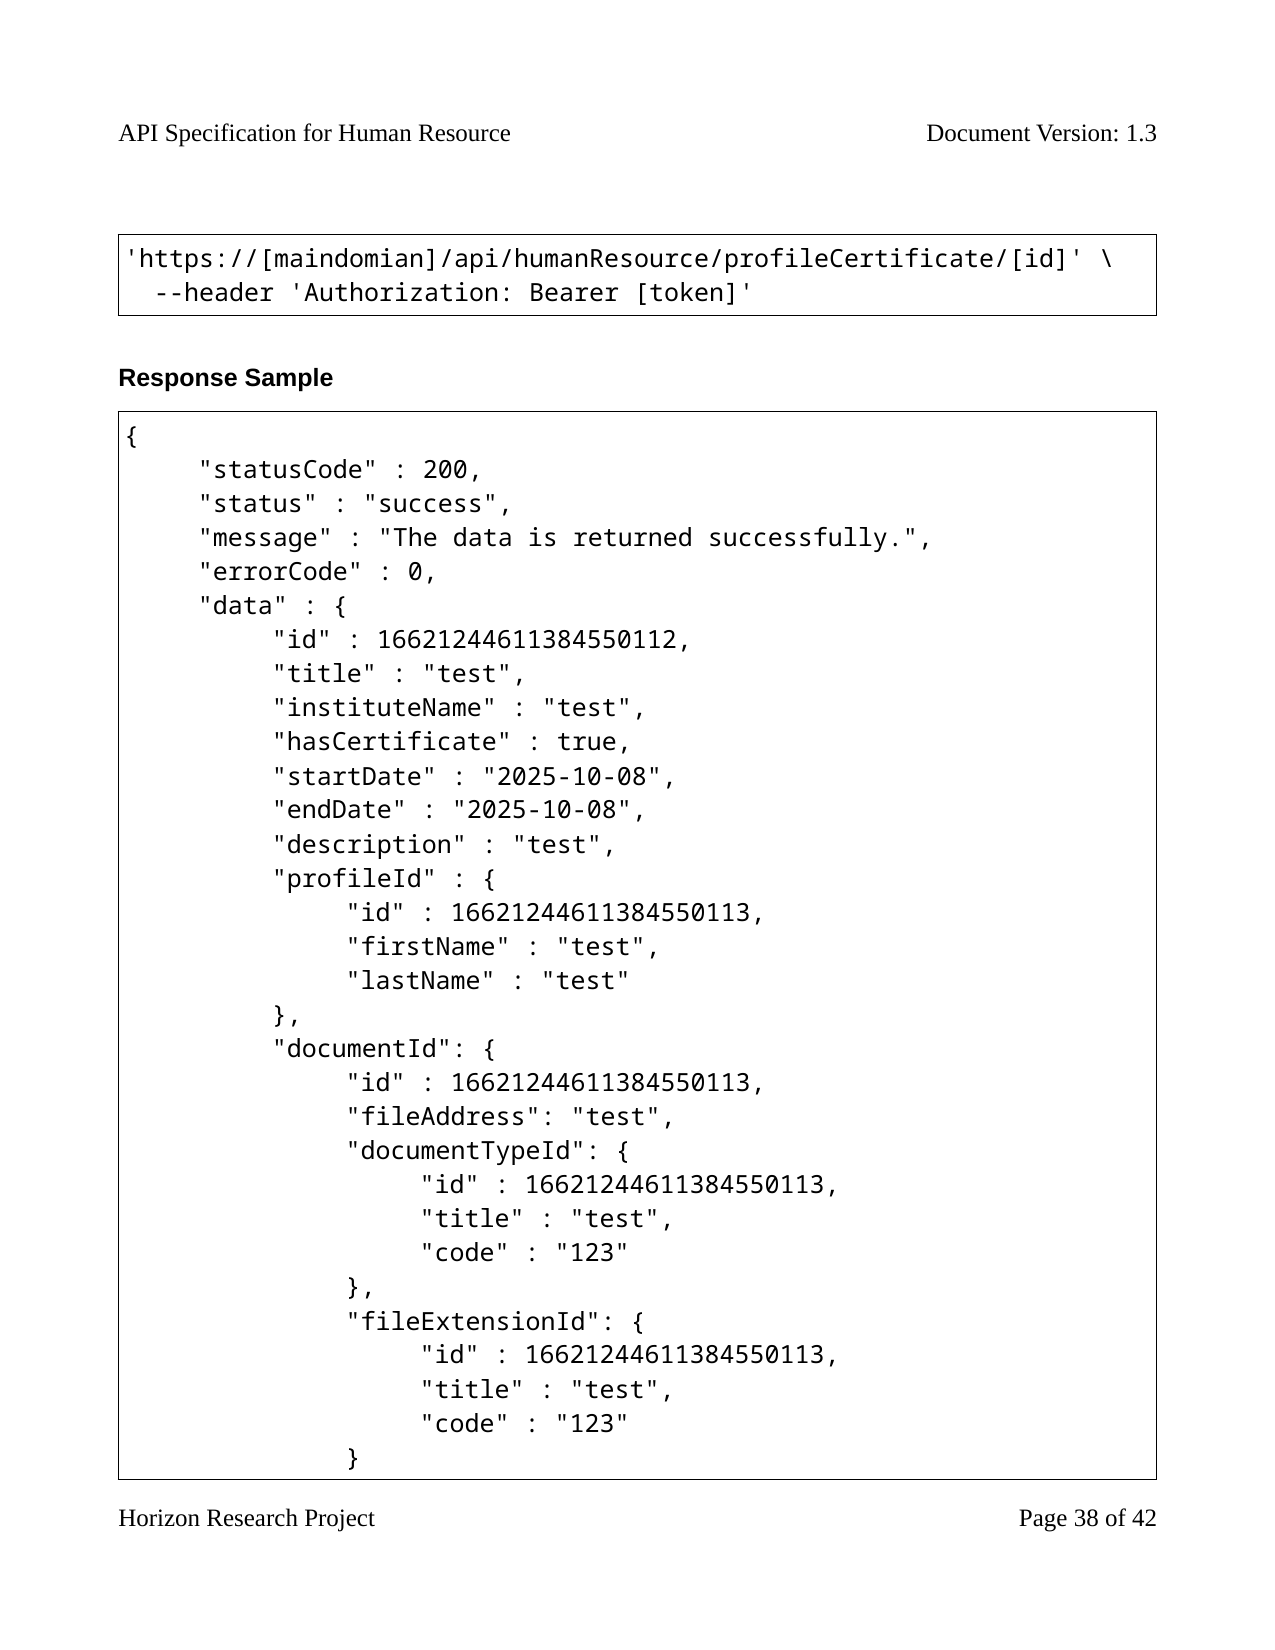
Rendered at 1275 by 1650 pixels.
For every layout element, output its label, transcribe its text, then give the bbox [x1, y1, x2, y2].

text Response Sample [118, 363, 1157, 392]
table_header 'https://[maindomian]/api/humanResource/profileCertificate/[id]' \ --header 'Authorization: Bearer [token]' [119, 235, 1156, 314]
table_header { "statusCode" : 200, "status" : "success", "message" : "The data is returned successfully.", "errorCode" : 0, "data" : { "id" : 16621244611384550112, "title" : "test", "instituteName" : "test", "hasCertificate" : true, "startDate" : "2025-10-08", "endDate" : "2025-10-08", "description" : "test", "profileId" : { "id" : 16621244611384550113, "firstName" : "test", "lastName" : "test" }, "documentId": { "id" : 16621244611384550113, "fileAddress": "test", "documentTypeId": { "id" : 16621244611384550113, "title" : "test", "code" : "123" }, "fileExtensionId": { "id" : 16621244611384550113, "title" : "test", "code" : "123" } [119, 412, 1156, 1479]
